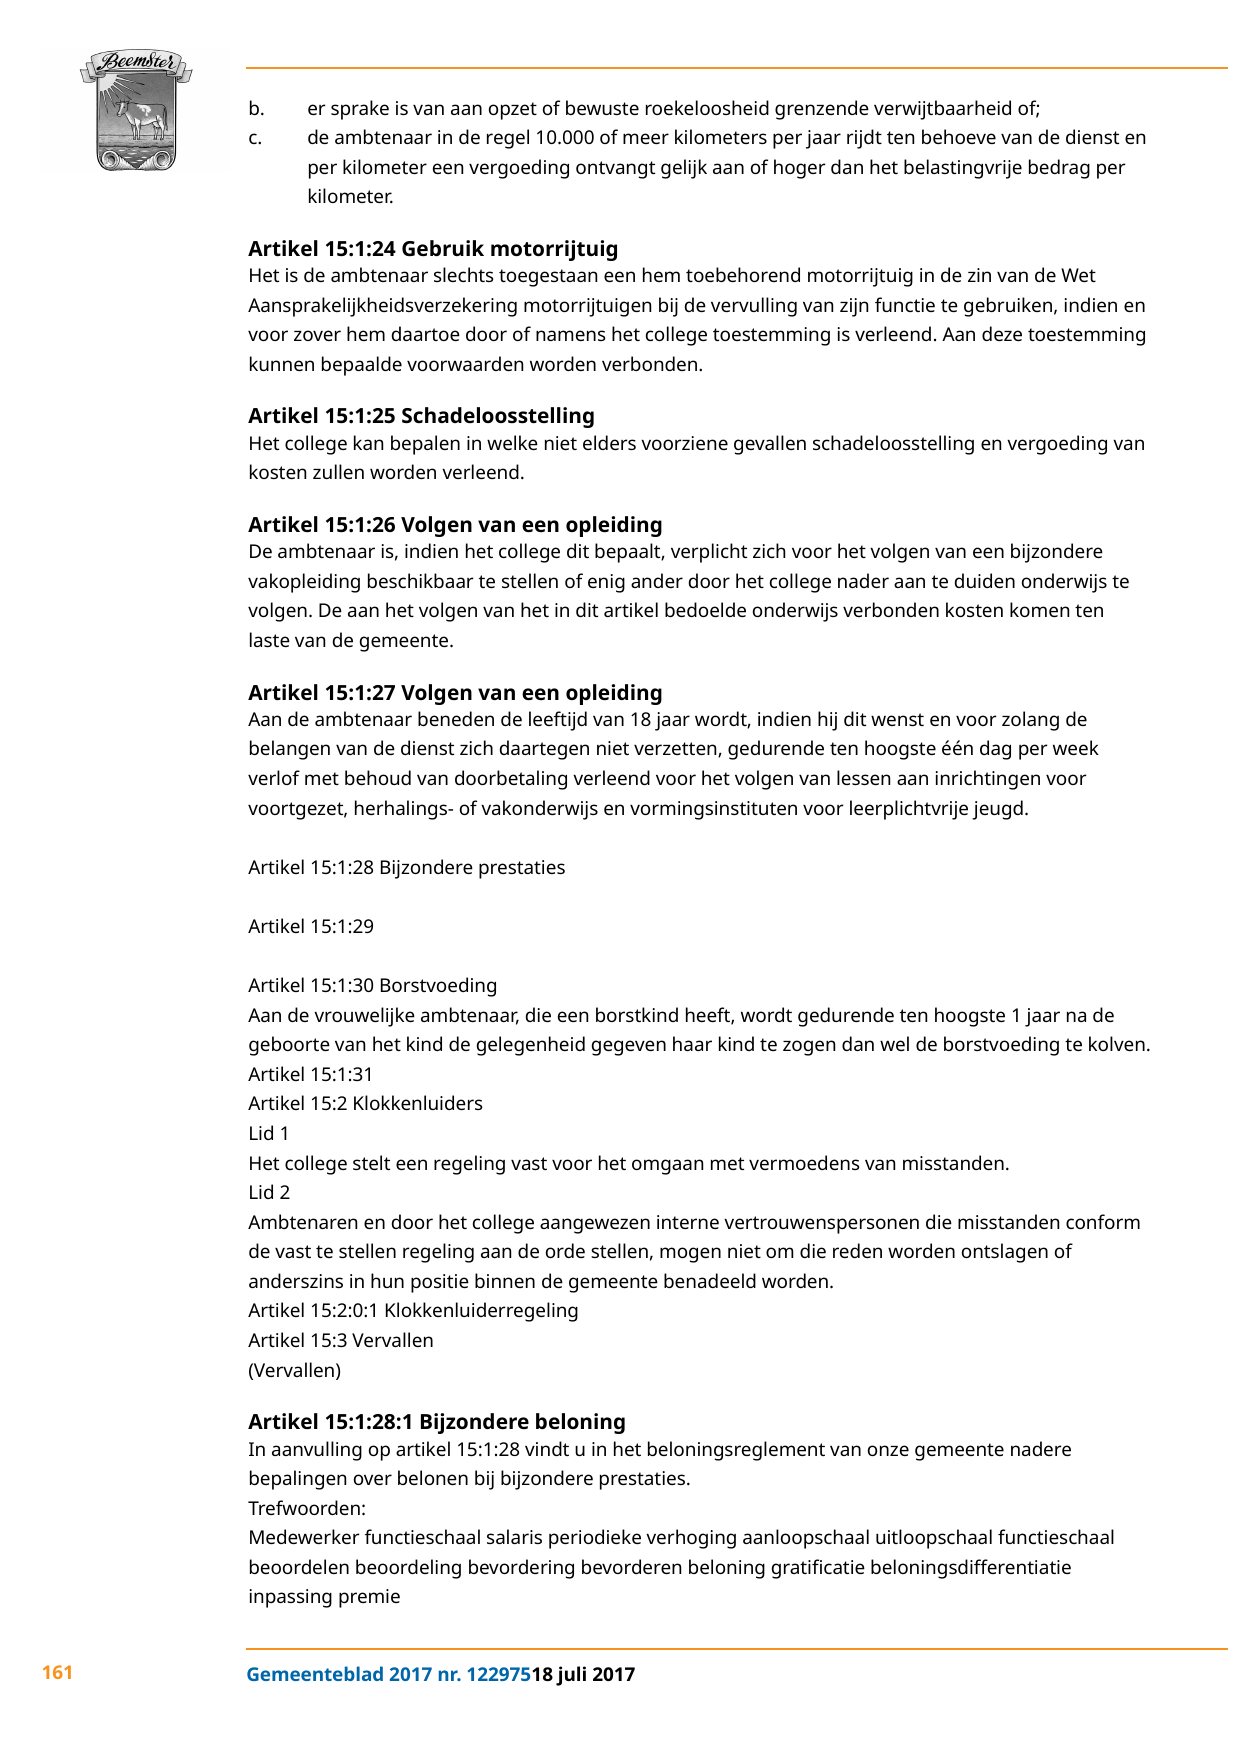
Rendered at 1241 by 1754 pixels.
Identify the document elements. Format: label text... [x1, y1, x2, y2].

text Artikel 15:1:29 [248, 913, 1152, 939]
text Artikel 15:2 Klokkenluiders [248, 1091, 1152, 1116]
text Artikel 15:3 Vervallen [248, 1327, 1152, 1353]
text Het college kan bepalen in welke niet elders voorziene gevallen schadeloosstelling en vergoeding van kosten zullen worden verleend. [248, 430, 1152, 485]
text Artikel 15:1:28 Bijzondere prestaties [248, 854, 1152, 880]
text In aanvulling op artikel 15:1:28 vindt u in het beloningsreglement van onze gemeente nadere bepalingen over belonen bij bijzondere prestaties. [248, 1436, 1152, 1491]
text Lid 1 [248, 1120, 1152, 1146]
text Artikel 15:1:24 Gebruik motorrijtuig [248, 234, 1152, 262]
text Artikel 15:2:0:1 Klokkenluiderregeling [248, 1298, 1152, 1323]
text Artikel 15:1:27 Volgen van een opleiding [248, 678, 1152, 706]
text Aan de ambtenaar beneden de leeftijd van 18 jaar wordt, indien hij dit wenst en voor zolang de belangen van de dienst zich daartegen niet verzetten, gedurende ten hoogste één dag per week verlof met behoud van doorbetaling verleend voor het volgen van lessen aan inrichtingen voor voortgezet, herhalings- of vakonderwijs en vormingsinstituten voor leerplichtvrije jeugd. [248, 706, 1152, 821]
text Medewerker functieschaal salaris periodieke verhoging aanloopschaal uitloopschaal functieschaal beoordelen beoordeling bevordering bevorderen beloning gratificatie beloningsdifferentiatie inpassing premie [248, 1524, 1152, 1609]
text Artikel 15:1:25 Schadeloosstelling [248, 402, 1152, 430]
text (Vervallen) [248, 1357, 1152, 1383]
text Aan de vrouwelijke ambtenaar, die een borstkind heeft, wordt gedurende ten hoogste 1 jaar na de geboorte van het kind de gelegenheid gegeven haar kind te zogen dan wel de borstvoeding te kolven. [248, 1002, 1152, 1057]
text Artikel 15:1:31 [248, 1061, 1152, 1087]
list de ambtenaar in de regel 10.000 of meer kilometers per jaar rijdt ten behoeve van de dienst en per kilometer een vergoeding ontvangt gelijk aan of hoger dan het belastingvrije bedrag per kilometer. [248, 124, 1152, 209]
text Ambtenaren en door het college aangewezen interne vertrouwenspersonen die misstanden conform de vast te stellen regeling aan de orde stellen, mogen niet om die reden worden ontslagen of anderszins in hun positie binnen de gemeente benadeeld worden. [248, 1209, 1152, 1294]
text Het is de ambtenaar slechts toegestaan een hem toebehorend motorrijtuig in de zin van de Wet Aansprakelijkheidsverzekering motorrijtuigen bij de vervulling van zijn functie te gebruiken, indien en voor zover hem daartoe door of namens het college toestemming is verleend. Aan deze toestemming kunnen bepaalde voorwaarden worden verbonden. [248, 262, 1152, 377]
text Artikel 15:1:30 Borstvoeding [248, 972, 1152, 998]
text Lid 2 [248, 1179, 1152, 1205]
list er sprake is van aan opzet of bewuste roekeloosheid grenzende verwijtbaarheid of; [248, 95, 1152, 121]
text Trefwoorden: [248, 1495, 1152, 1521]
text Artikel 15:1:26 Volgen van een opleiding [248, 510, 1152, 538]
text Het college stelt een regeling vast voor het omgaan met vermoedens van misstanden. [248, 1150, 1152, 1176]
picture [41, 47, 231, 172]
text Artikel 15:1:28:1 Bijzondere beloning [248, 1407, 1152, 1436]
text De ambtenaar is, indien het college dit bepaalt, verplicht zich voor het volgen van een bijzondere vakopleiding beschikbaar te stellen of enig ander door het college nader aan te duiden onderwijs te volgen. De aan het volgen van het in dit artikel bedoelde onderwijs verbonden kosten komen ten laste van de gemeente. [248, 538, 1152, 653]
